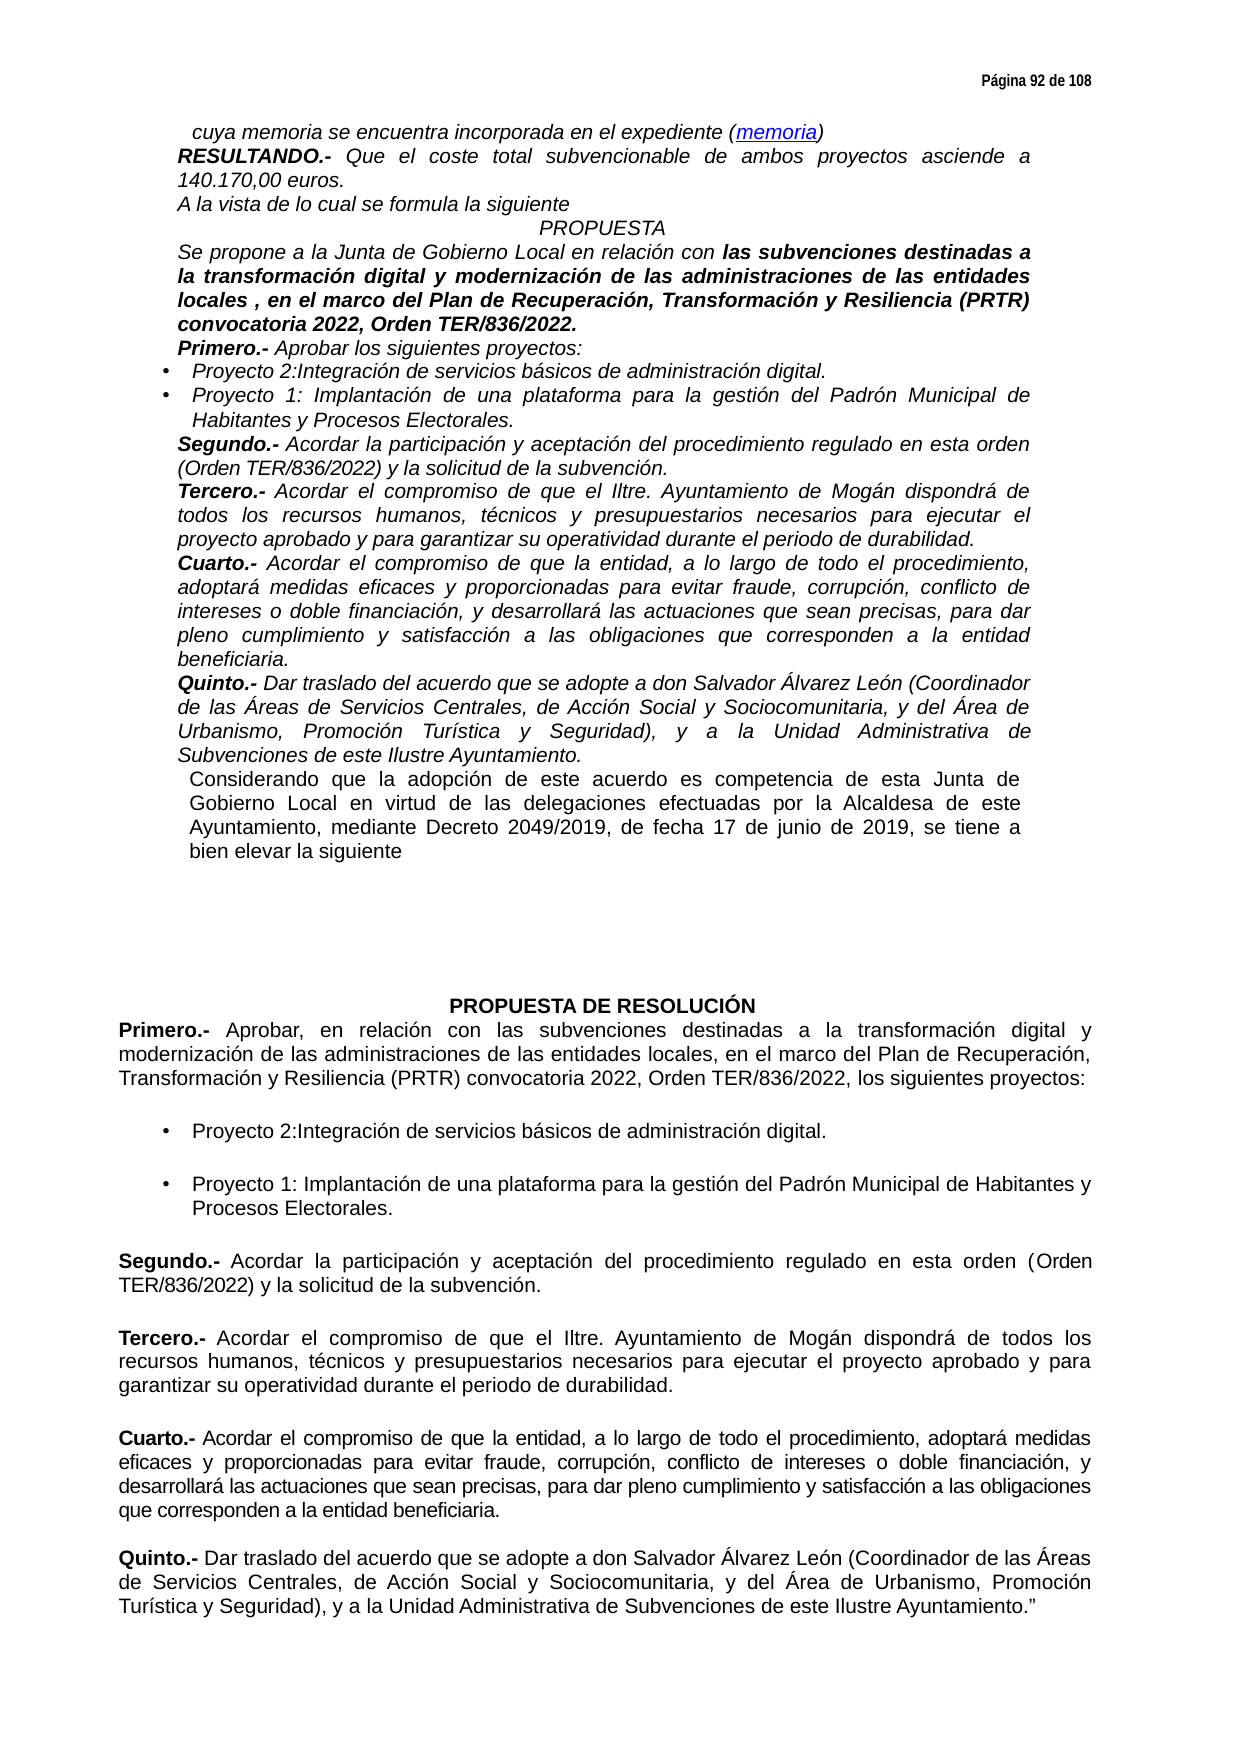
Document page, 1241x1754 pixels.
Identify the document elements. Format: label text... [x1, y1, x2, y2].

list cuya memoria se encuentra incorporada en el expediente (memoria) [162, 120, 1033, 144]
text RESULTANDO.- Que el coste total subvencionable de ambos proyectos asciende a 140.170,00 euros. [177, 144, 1033, 192]
text Cuarto.- Acordar el compromiso de que la entidad, a lo largo de todo el procedimiento, adoptará medidas eficaces y proporcionadas para evitar fraude, corrupción, conflicto de intereses o doble financiación, y desarrollará las actuaciones que sean precisas, para dar pleno cumplimiento y satisfacción a las obligaciones que corresponden a la entidad beneficiaria. [118, 1426, 1092, 1522]
text Quinto.- Dar traslado del acuerdo que se adopte a don Salvador Álvarez León (Coordinador de las Áreas de Servicios Centrales, de Acción Social y Sociocomunitaria, y del Área de Urbanismo, Promoción Turística y Seguridad), y a la Unidad Administrativa de Subvenciones de este Ilustre Ayuntamiento.” [118, 1546, 1092, 1618]
text Segundo.- Acordar la participación y aceptación del procedimiento regulado en esta orden (Orden TER/836/2022) y la solicitud de la subvención. [177, 431, 1033, 479]
list Proyecto 2:Integración de servicios básicos de administración digital. [162, 1118, 1092, 1142]
text Considerando que la adopción de este acuerdo es competencia de esta Junta de Gobierno Local en virtud de las delegaciones efectuadas por la Alcaldesa de este Ayuntamiento, mediante Decreto 2049/2019, de fecha 17 de junio de 2019, se tiene a bien elevar la siguiente [189, 767, 1022, 863]
text Quinto.- Dar traslado del acuerdo que se adopte a don Salvador Álvarez León (Coordinador de las Áreas de Servicios Centrales, de Acción Social y Sociocomunitaria, y del Área de Urbanismo, Promoción Turística y Seguridad), y a la Unidad Administrativa de Subvenciones de este Ilustre Ayuntamiento. [177, 671, 1033, 767]
text Primero.- Aprobar, en relación con las subvenciones destinadas a la transformación digital y modernización de las administraciones de las entidades locales, en el marco del Plan de Recuperación, Transformación y Resiliencia (PRTR) convocatoria 2022, Orden TER/836/2022, los siguientes proyectos: [118, 1018, 1092, 1089]
text Se propone a la Junta de Gobierno Local en relación con las subvenciones destinadas a la transformación digital y modernización de las administraciones de las entidades locales , en el marco del Plan de Recuperación, Transformación y Resiliencia (PRTR) convocatoria 2022, Orden TER/836/2022. [177, 239, 1033, 335]
text PROPUESTA [177, 216, 1033, 239]
text Tercero.- Acordar el compromiso de que el Iltre. Ayuntamiento de Mogán dispondrá de todos los recursos humanos, técnicos y presupuestarios necesarios para ejecutar el proyecto aprobado y para garantizar su operatividad durante el periodo de durabilidad. [177, 479, 1033, 551]
list Proyecto 2:Integración de servicios básicos de administración digital. [162, 359, 1033, 383]
text Cuarto.- Acordar el compromiso de que la entidad, a lo largo de todo el procedimiento, adoptará medidas eficaces y proporcionadas para evitar fraude, corrupción, conflicto de intereses o doble financiación, y desarrollará las actuaciones que sean precisas, para dar pleno cumplimiento y satisfacción a las obligaciones que corresponden a la entidad beneficiaria. [177, 551, 1033, 671]
text PROPUESTA DE RESOLUCIÓN [118, 994, 1092, 1018]
text A la vista de lo cual se formula la siguiente [177, 192, 1033, 216]
text Tercero.- Acordar el compromiso de que el Iltre. Ayuntamiento de Mogán dispondrá de todos los recursos humanos, técnicos y presupuestarios necesarios para ejecutar el proyecto aprobado y para garantizar su operatividad durante el periodo de durabilidad. [118, 1325, 1092, 1397]
text Primero.- Aprobar los siguientes proyectos: [177, 335, 1033, 359]
list Proyecto 1: Implantación de una plataforma para la gestión del Padrón Municipal de Habitantes y Procesos Electorales. [162, 1171, 1092, 1219]
text Segundo.- Acordar la participación y aceptación del procedimiento regulado en esta orden (Orden TER/836/2022) y la solicitud de la subvención. [118, 1248, 1092, 1296]
list Proyecto 1: Implantación de una plataforma para la gestión del Padrón Municipal de Habitantes y Procesos Electorales. [162, 383, 1033, 431]
